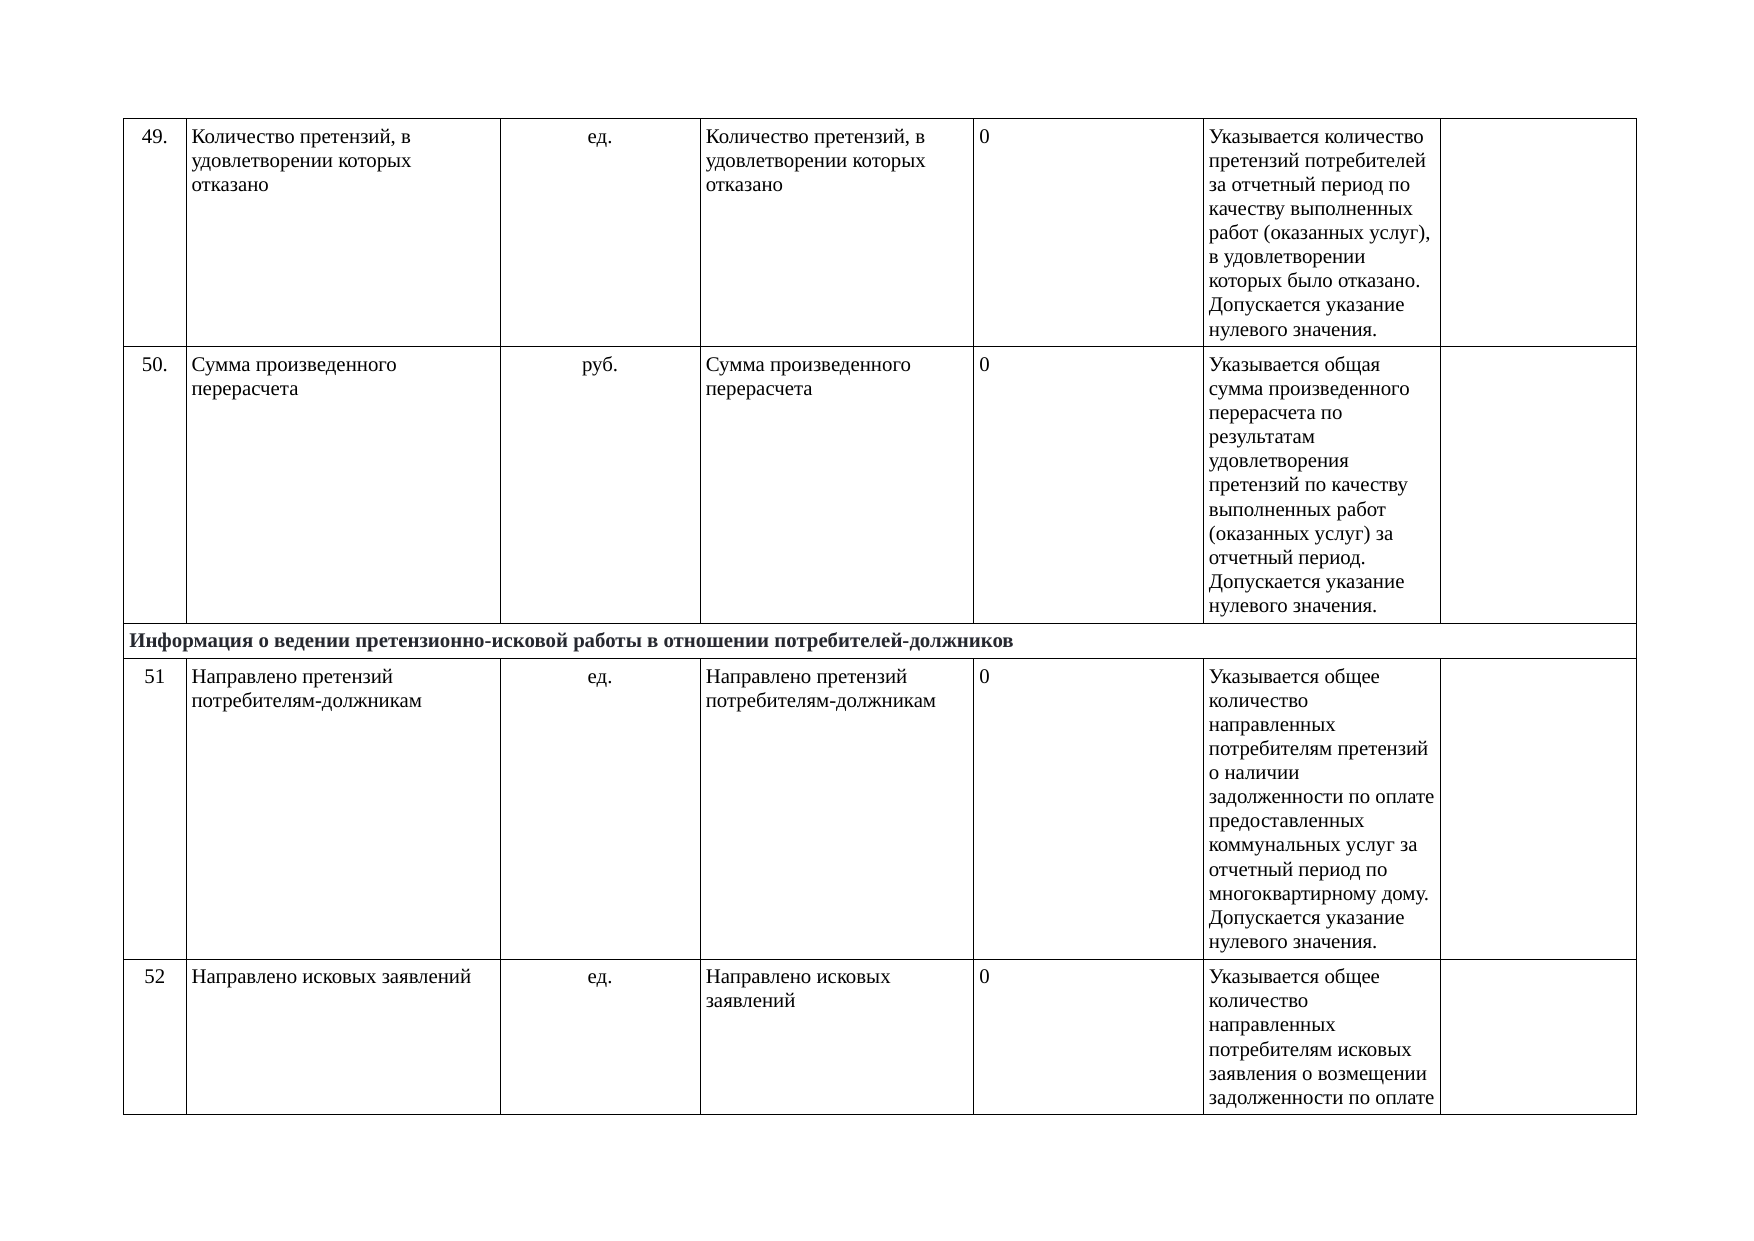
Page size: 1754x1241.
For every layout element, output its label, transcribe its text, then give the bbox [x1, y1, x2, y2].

table_cell 49. [124, 119, 186, 346]
table_cell [1441, 119, 1636, 346]
table_cell Указывается общее количество направленных потребителям претензий о наличии задолженности по оплате предоставленных коммунальных услуг за отчетный период по многоквартирному дому. Допускается указание нулевого значения. [1204, 659, 1440, 958]
table_cell Указывается количество претензий потребителей за отчетный период по качеству выполненных работ (оказанных услуг), в удовлетворении которых было отказано. Допускается указание нулевого значения. [1204, 119, 1440, 346]
table_cell Указывается общая сумма произведенного перерасчета по результатам удовлетворения претензий по качеству выполненных работ (оказанных услуг) за отчетный период. Допускается указание нулевого значения. [1204, 347, 1440, 622]
table_cell Информация о ведении претензионно-исковой работы в отношении потребителей-должников [124, 624, 1636, 658]
table_cell Направлено претензий потребителям-должникам [701, 659, 973, 958]
table_cell Направлено исковых заявлений [701, 960, 973, 1114]
table_cell руб. [501, 347, 700, 622]
table_cell [1441, 347, 1636, 622]
table_cell 0 [974, 659, 1203, 958]
table_cell ед. [501, 659, 700, 958]
table_cell 50. [124, 347, 186, 622]
table_cell [1441, 659, 1636, 958]
table_cell 51 [124, 659, 186, 958]
table_cell 0 [974, 119, 1203, 346]
table_cell ед. [501, 960, 700, 1114]
table_cell 52 [124, 960, 186, 1114]
table_cell Указывается общее количество направленных потребителям исковых заявления о возмещении задолженности по оплате [1204, 960, 1440, 1114]
table_cell Направлено исковых заявлений [187, 960, 500, 1114]
table_cell [1441, 960, 1636, 1114]
table_cell Направлено претензий потребителям-должникам [187, 659, 500, 958]
table_cell Количество претензий, в удовлетворении которых отказано [187, 119, 500, 346]
table_cell 0 [974, 960, 1203, 1114]
table_cell ед. [501, 119, 700, 346]
table_cell 0 [974, 347, 1203, 622]
table_cell Сумма произведенного перерасчета [187, 347, 500, 622]
table_cell Сумма произведенного перерасчета [701, 347, 973, 622]
table_cell Количество претензий, в удовлетворении которых отказано [701, 119, 973, 346]
